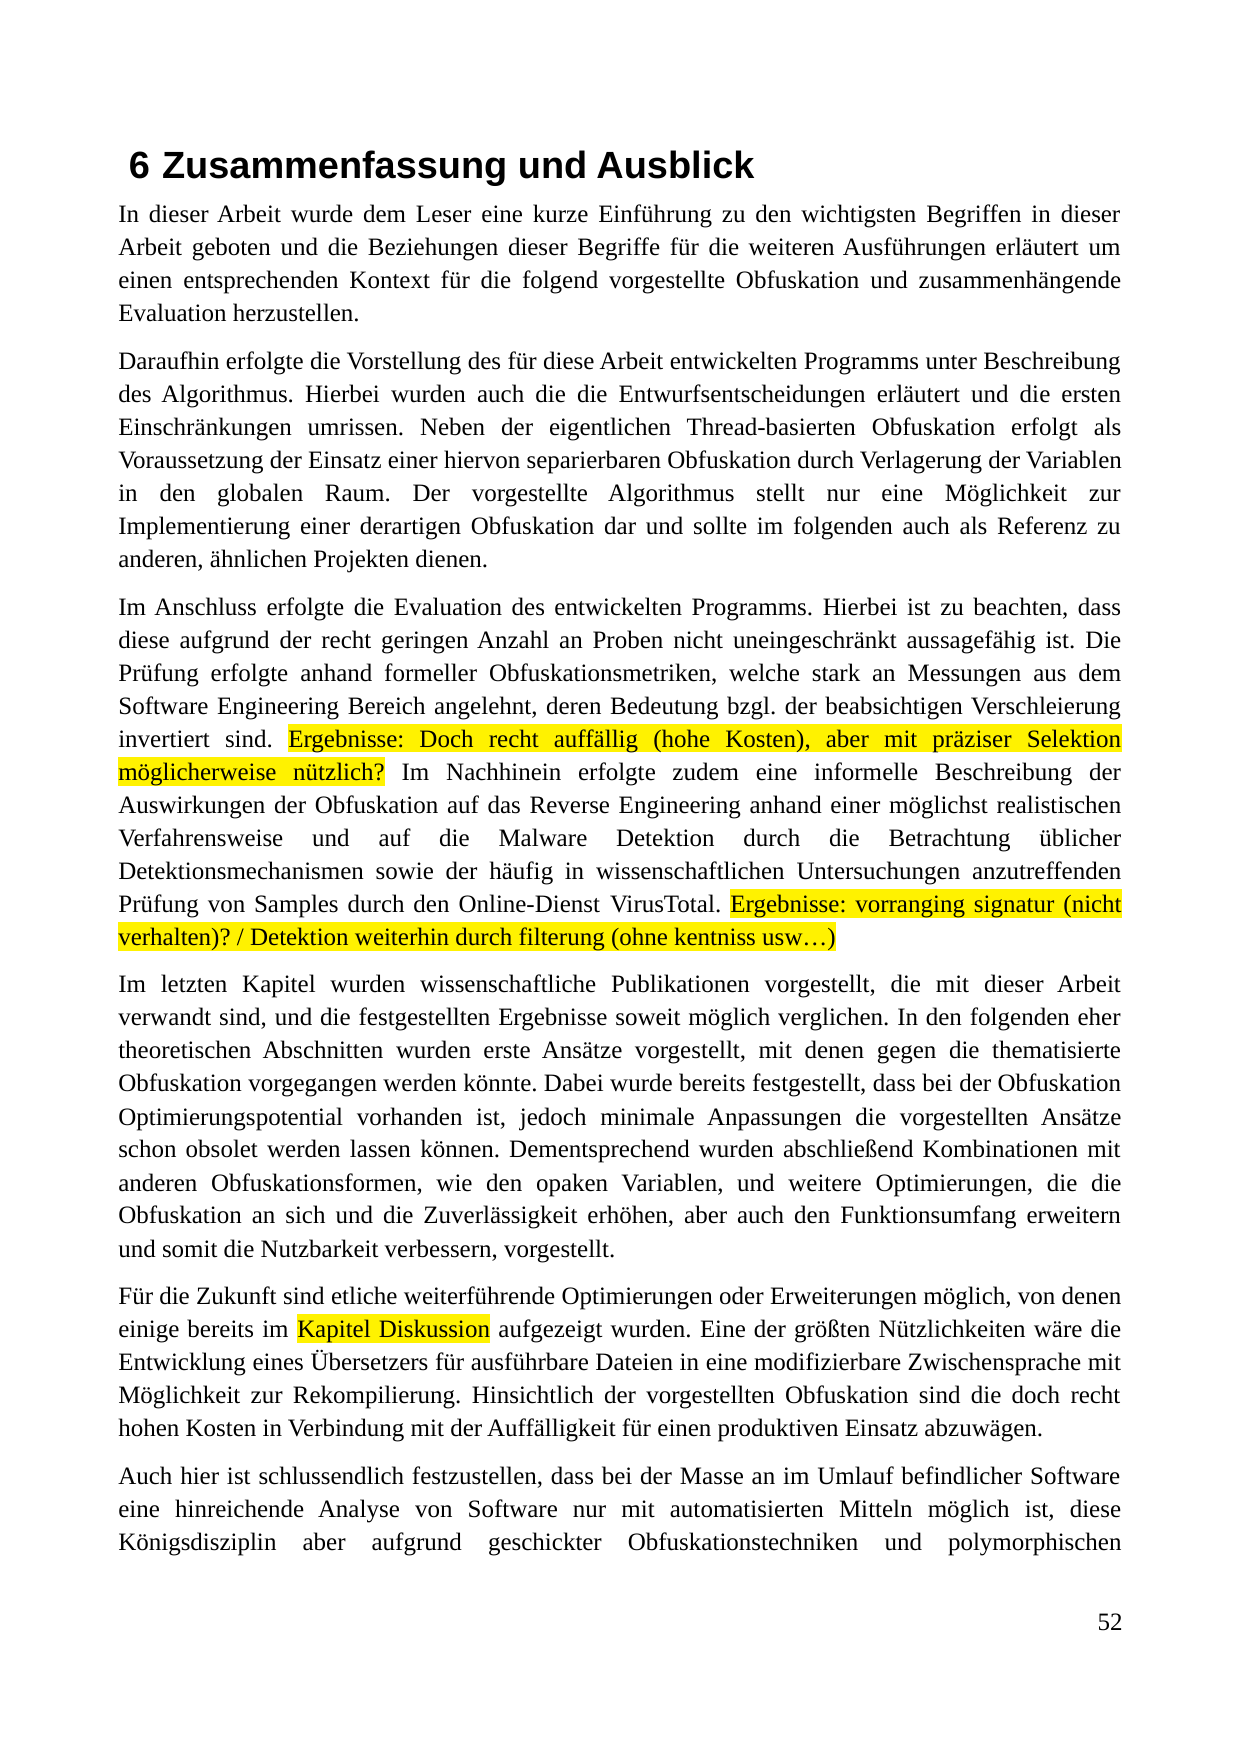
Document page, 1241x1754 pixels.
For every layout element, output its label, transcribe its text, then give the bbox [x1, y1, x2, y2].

text Auch hier ist schlussendlich festzustellen, dass bei der Masse an im Umlauf befindlicher Software eine hinreichende Analyse von Software nur mit automatisierten Mitteln möglich ist, diese Königsdisziplin aber aufgrund geschickter Obfuskationstechniken und polymorphischen [118, 1461, 1122, 1556]
text Im Anschluss erfolgte die Evaluation des entwickelten Programms. Hierbei ist zu beachten, dass diese aufgrund der recht geringen Anzahl an Proben nicht uneingeschränkt aussagefähig ist. Die Prüfung erfolgte anhand formeller Obfuskationsmetriken, welche stark an Messungen aus dem Software Engineering Bereich angelehnt, deren Bedeutung bzgl. der beabsichtigen Verschleierung invertiert sind. Ergebnisse: Doch recht auffällig (hohe Kosten), aber mit präziser Selektion möglicherweise nützlich? Im Nachhinein erfolgte zudem eine informelle Beschreibung der Auswirkungen der Obfuskation auf das Reverse Engineering anhand einer möglichst realistischen Verfahrensweise und auf die Malware Detektion durch die Betrachtung üblicher Detektionsmechanismen sowie der häufig in wissenschaftlichen Untersuchungen anzutreffenden Prüfung von Samples durch den Online-Dienst VirusTotal. Ergebnisse: vorranging signatur (nicht verhalten)? / Detektion weiterhin durch filterung (ohne kentniss usw…) [118, 592, 1122, 951]
text Für die Zukunft sind etliche weiterführende Optimierungen oder Erweiterungen möglich, von denen einige bereits im Kapitel Diskussion aufgezeigt wurden. Eine der größten Nützlichkeiten wäre die Entwicklung eines Übersetzers für ausführbare Dateien in eine modifizierbare Zwischensprache mit Möglichkeit zur Rekompilierung. Hinsichtlich der vorgestellten Obfuskation sind die doch recht hohen Kosten in Verbindung mit der Auffälligkeit für einen produktiven Einsatz abzuwägen. [118, 1281, 1122, 1442]
text Daraufhin erfolgte die Vorstellung des für diese Arbeit entwickelten Programms unter Beschreibung des Algorithmus. Hierbei wurden auch die die Entwurfsentscheidungen erläutert und die ersten Einschränkungen umrissen. Neben der eigentlichen Thread-basierten Obfuskation erfolgt als Voraussetzung der Einsatz einer hiervon separierbaren Obfuskation durch Verlagerung der Variablen in den globalen Raum. Der vorgestellte Algorithmus stellt nur eine Möglichkeit zur Implementierung einer derartigen Obfuskation dar und sollte im folgenden auch als Referenz zu anderen, ähnlichen Projekten dienen. [118, 346, 1122, 573]
text In dieser Arbeit wurde dem Leser eine kurze Einführung zu den wichtigsten Begriffen in dieser Arbeit geboten und die Beziehungen dieser Begriffe für die weiteren Ausführungen erläutert um einen entsprechenden Kontext für die folgend vorgestellte Obfuskation und zusammenhängende Evaluation herzustellen. [118, 199, 1122, 327]
text Im letzten Kapitel wurden wissenschaftliche Publikationen vorgestellt, die mit dieser Arbeit verwandt sind, und die festgestellten Ergebnisse soweit möglich verglichen. In den folgenden eher theoretischen Abschnitten wurden erste Ansätze vorgestellt, mit denen gegen die thematisierte Obfuskation vorgegangen werden könnte. Dabei wurde bereits festgestellt, dass bei der Obfuskation Optimierungspotential vorhanden ist, jedoch minimale Anpassungen die vorgestellten Ansätze schon obsolet werden lassen können. Dementsprechend wurden abschließend Kombinationen mit anderen Obfuskationsformen, wie den opaken Variablen, und weitere Optimierungen, die die Obfuskation an sich und die Zuverlässigkeit erhöhen, aber auch den Funktionsumfang erweitern und somit die Nutzbarkeit verbessern, vorgestellt. [118, 969, 1122, 1262]
subtitle Zusammenfassung und Ausblick [118, 143, 1122, 187]
